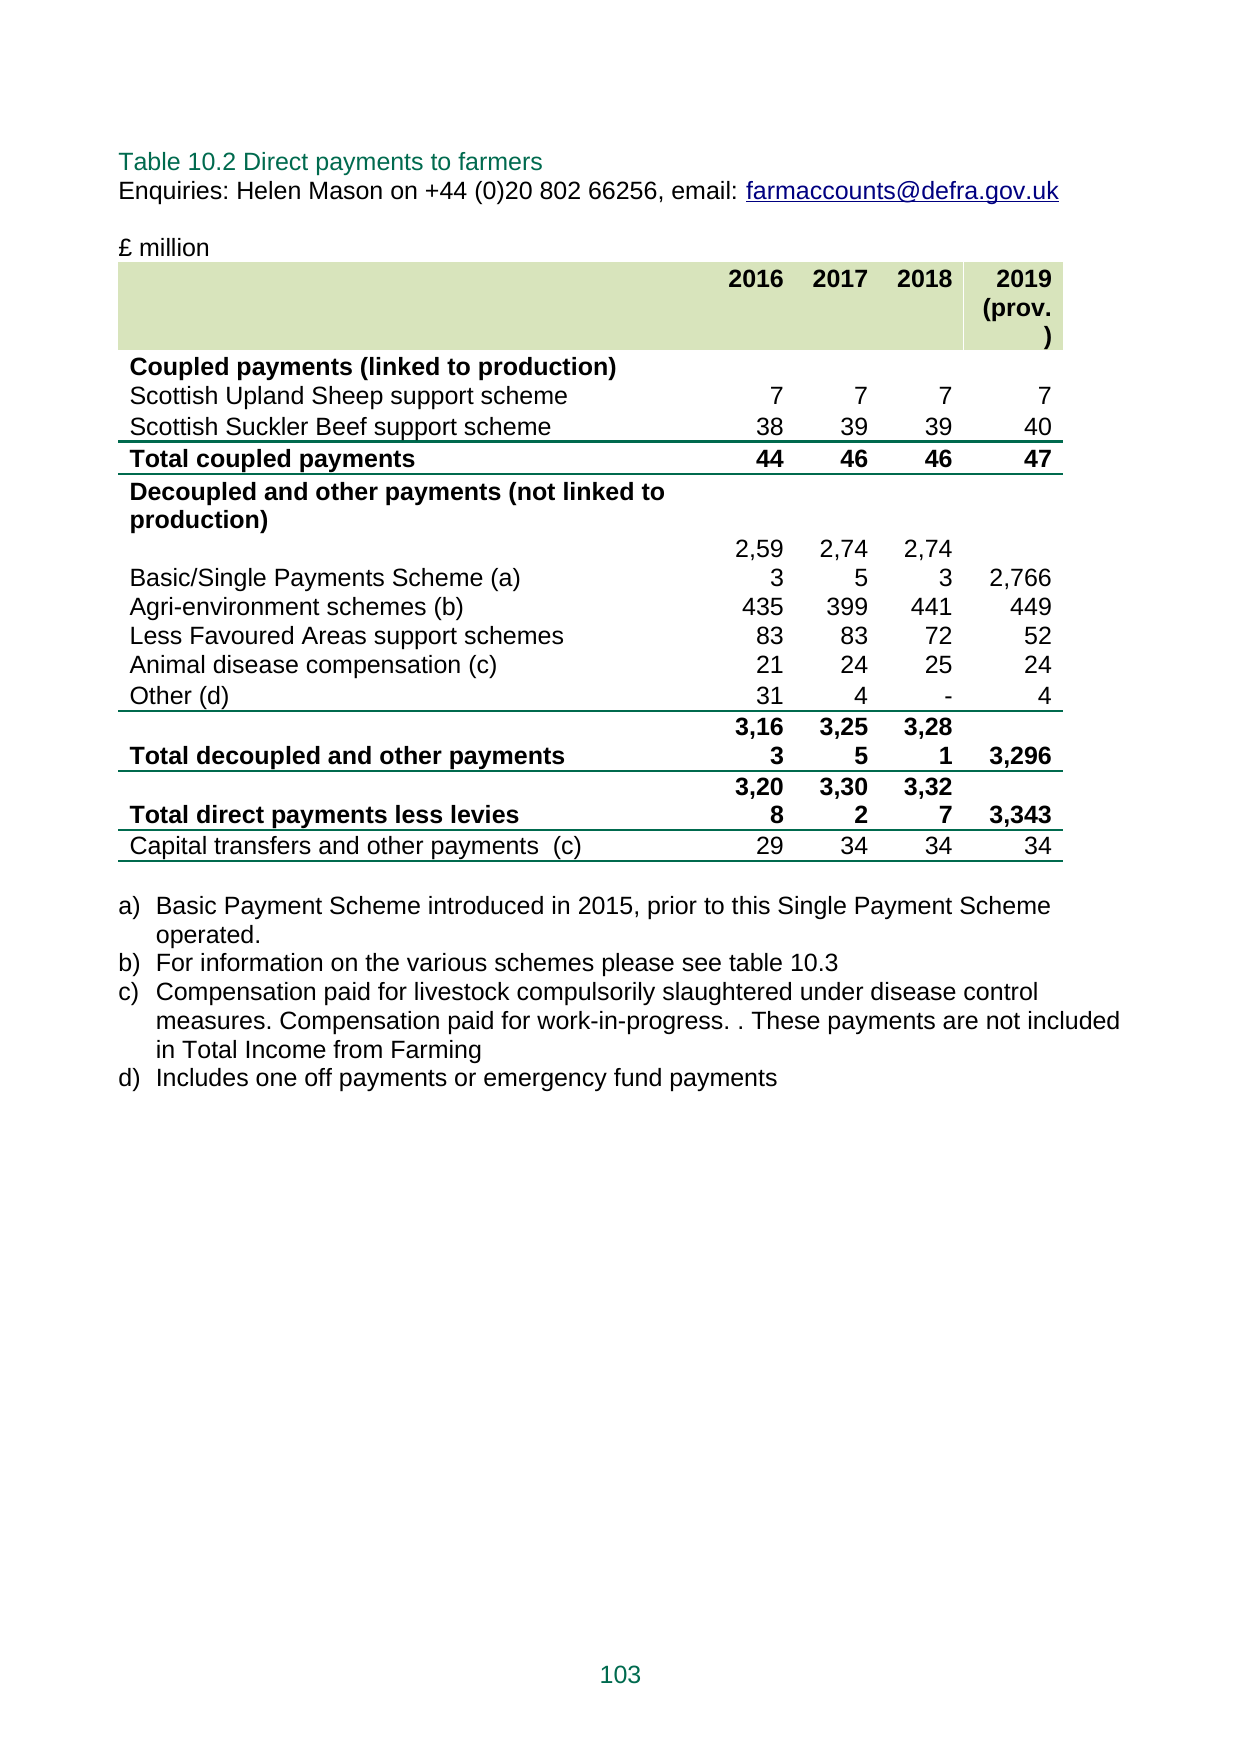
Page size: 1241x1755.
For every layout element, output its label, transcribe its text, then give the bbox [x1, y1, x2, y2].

table_cell [879, 350, 963, 381]
table_cell 21 [710, 650, 795, 679]
table_cell Basic/Single Payments Scheme (a) [118, 534, 710, 591]
table_cell 2,766 [964, 534, 1063, 591]
table_cell 7 [795, 381, 879, 409]
table_cell 46 [795, 443, 879, 472]
table_cell 38 [710, 410, 795, 440]
table_cell [118, 293, 710, 350]
table_header 2016 [710, 262, 795, 293]
table_cell 4 [964, 679, 1063, 710]
table_cell 34 [795, 831, 879, 860]
table_cell [964, 475, 1063, 534]
table_cell - [879, 679, 963, 710]
table_header 2017 [795, 262, 879, 293]
table_cell 3,255 [795, 712, 879, 769]
table_cell Capital transfers and other payments (c) [118, 831, 710, 860]
table_header 2018 [879, 262, 963, 293]
table_cell 7 [879, 381, 963, 409]
table_cell [795, 293, 879, 350]
table_cell [710, 293, 795, 350]
table_cell 441 [879, 591, 963, 621]
table_cell 435 [710, 591, 795, 621]
table_cell 449 [964, 591, 1063, 621]
table_header [118, 262, 710, 293]
table_cell 3,302 [795, 772, 879, 829]
table_cell (prov.) [964, 293, 1063, 350]
table_cell Coupled payments (linked to production) [118, 350, 710, 381]
table_cell Other (d) [118, 679, 710, 710]
table_cell [964, 350, 1063, 381]
table_cell Scottish Suckler Beef support scheme [118, 410, 710, 440]
list Compensation paid for livestock compulsorily slaughtered under disease control measures. Compensation paid for work-in-progress. . These payments are not included in Total Income from Farming [118, 977, 1122, 1063]
table_cell [795, 350, 879, 381]
table_cell Agri-environment schemes (b) [118, 591, 710, 621]
table_cell Scottish Upland Sheep support scheme [118, 381, 710, 409]
table_cell 83 [710, 621, 795, 650]
table_cell 7 [710, 381, 795, 409]
table_cell 4 [795, 679, 879, 710]
table_cell 46 [879, 443, 963, 472]
table_cell 39 [795, 410, 879, 440]
table_cell [879, 293, 963, 350]
table_cell [710, 475, 795, 534]
table_cell 34 [879, 831, 963, 860]
subtitle Table 10.2 Direct payments to farmers [118, 147, 1122, 176]
table_cell 39 [879, 410, 963, 440]
table_cell 40 [964, 410, 1063, 440]
table_cell [795, 475, 879, 534]
table_cell 2,593 [710, 534, 795, 591]
table_cell 24 [795, 650, 879, 679]
table_cell 399 [795, 591, 879, 621]
text £ million [118, 233, 1122, 262]
table_cell Total decoupled and other payments [118, 712, 710, 769]
table_cell 2,745 [795, 534, 879, 591]
table_cell Less Favoured Areas support schemes [118, 621, 710, 650]
table_cell 72 [879, 621, 963, 650]
table_cell 29 [710, 831, 795, 860]
table_cell 3,163 [710, 712, 795, 769]
table_cell [710, 350, 795, 381]
list Includes one off payments or emergency fund payments [118, 1063, 1122, 1092]
table_cell Animal disease compensation (c) [118, 650, 710, 679]
table_cell 31 [710, 679, 795, 710]
table_cell 47 [964, 443, 1063, 472]
table_cell 25 [879, 650, 963, 679]
table_cell 24 [964, 650, 1063, 679]
text Enquiries: Helen Mason on +44 (0)20 802 66256, email: farmaccounts@defra.gov.uk [118, 176, 1122, 204]
table_cell 34 [964, 831, 1063, 860]
table_cell 2,743 [879, 534, 963, 591]
table_cell 3,208 [710, 772, 795, 829]
list Basic Payment Scheme introduced in 2015, prior to this Single Payment Scheme operated. [118, 891, 1122, 948]
list For information on the various schemes please see table 10.3 [118, 948, 1122, 977]
table_cell [879, 475, 963, 534]
table_cell Decoupled and other payments (not linked to production) [118, 475, 710, 534]
table_cell 52 [964, 621, 1063, 650]
table_cell 3,281 [879, 712, 963, 769]
table_cell 3,327 [879, 772, 963, 829]
table_cell 3,296 [964, 712, 1063, 769]
table_cell Total direct payments less levies [118, 772, 710, 829]
table_cell 3,343 [964, 772, 1063, 829]
table_cell 44 [710, 443, 795, 472]
table_header 2019 [964, 262, 1063, 293]
table_cell 7 [964, 381, 1063, 409]
table_cell Total coupled payments [118, 443, 710, 472]
table_cell 83 [795, 621, 879, 650]
